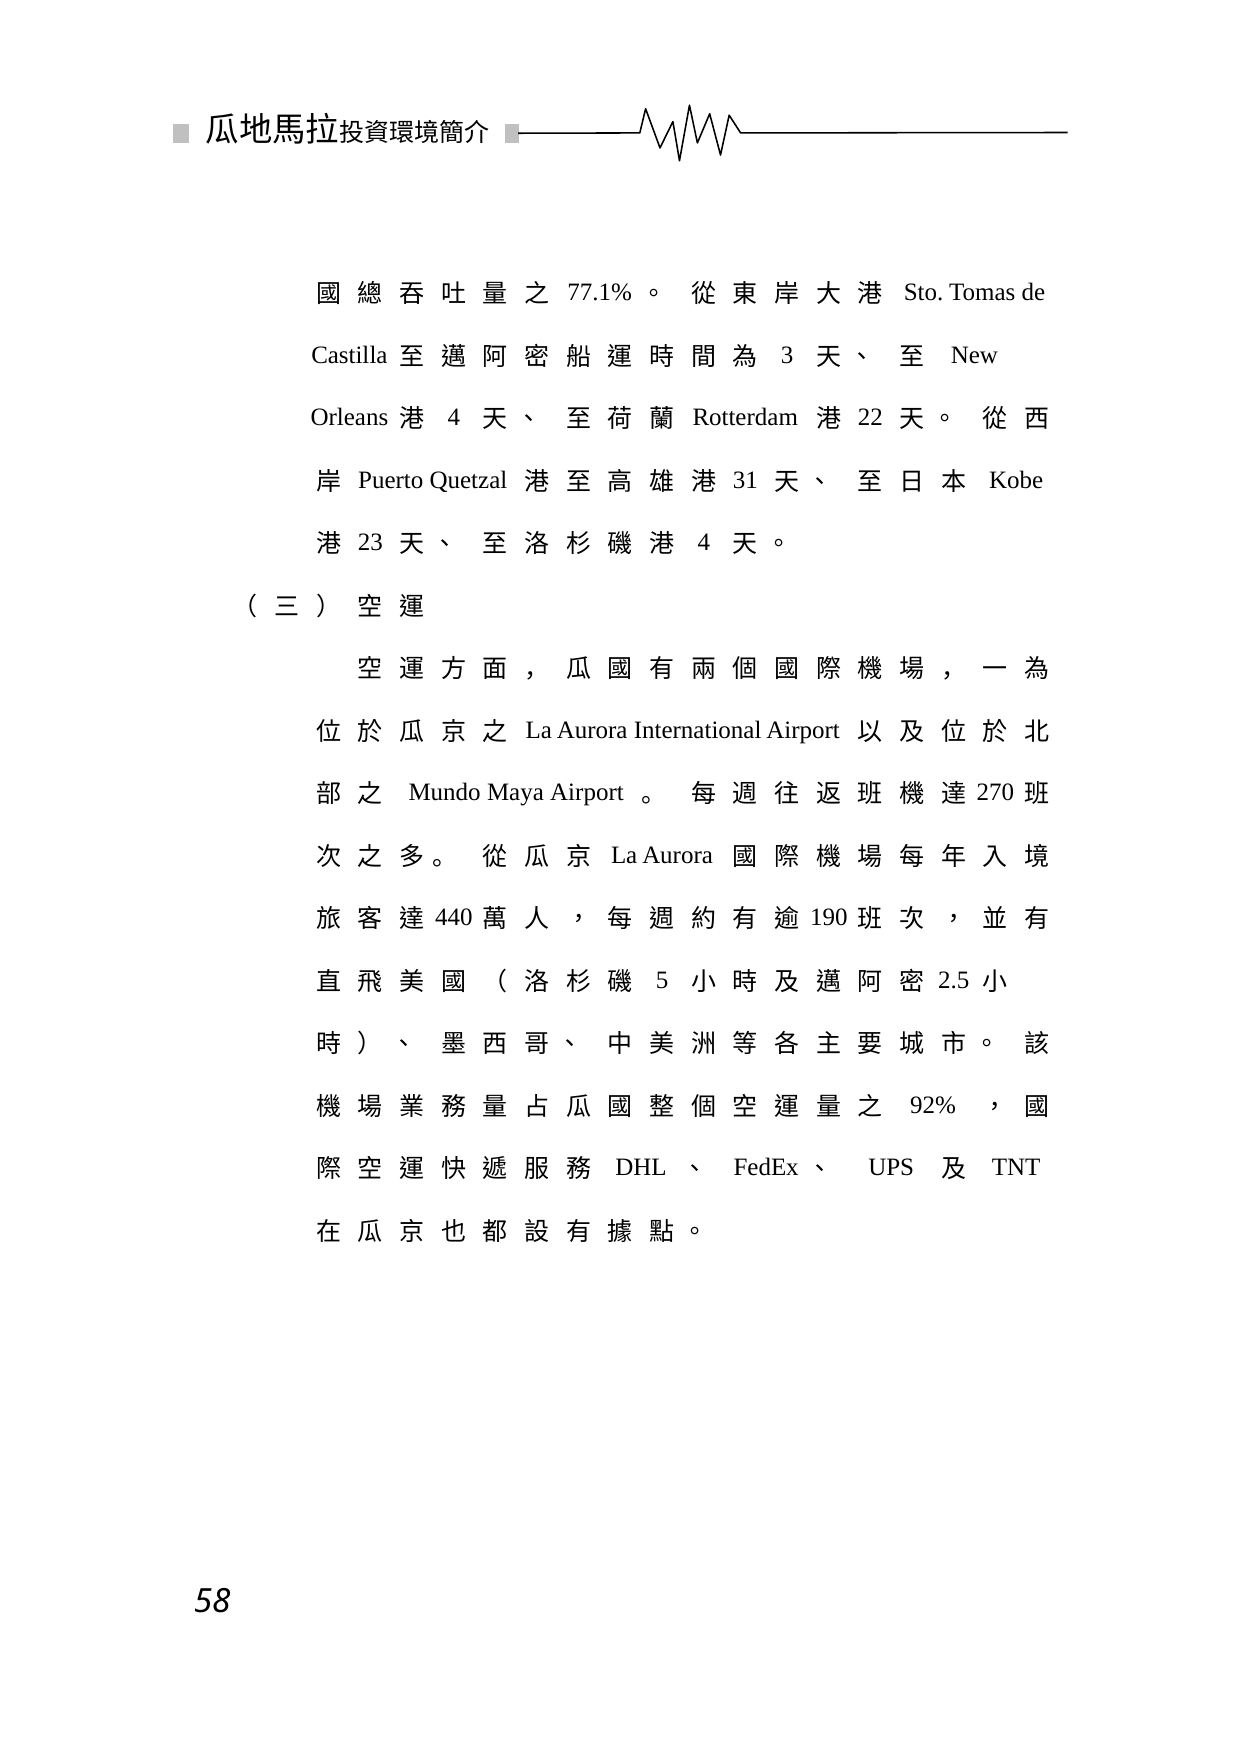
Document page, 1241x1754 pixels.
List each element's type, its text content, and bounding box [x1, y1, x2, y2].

text （三）空運 [207, 563, 1058, 625]
text 國總吞吐量之77.1%。從東岸大港Sto. Tomas de Castilla至邁阿密船運時間為3天、至New Orleans港4天、至荷蘭Rotterdam港22天。從西岸Puerto Quetzal港至高雄港31天、至日本Kobe港23天、至洛杉磯港4天。 [281, 250, 1058, 563]
text 空運方面，瓜國有兩個國際機場，一為位於瓜京之La Aurora International Airport以及位於北部之Mundo Maya Airport。每週往返班機達270班次之多。從瓜京La Aurora國際機場每年入境旅客達440萬人，每週約有逾190班次，並有直飛美國（洛杉磯5小時及邁阿密2.5小時）、墨西哥、中美洲等各主要城市。該機場業務量占瓜國整個空運量之92%，國際空運快遞服務DHL、FedEx、UPS及TNT在瓜京也都設有據點。 [281, 625, 1058, 1250]
